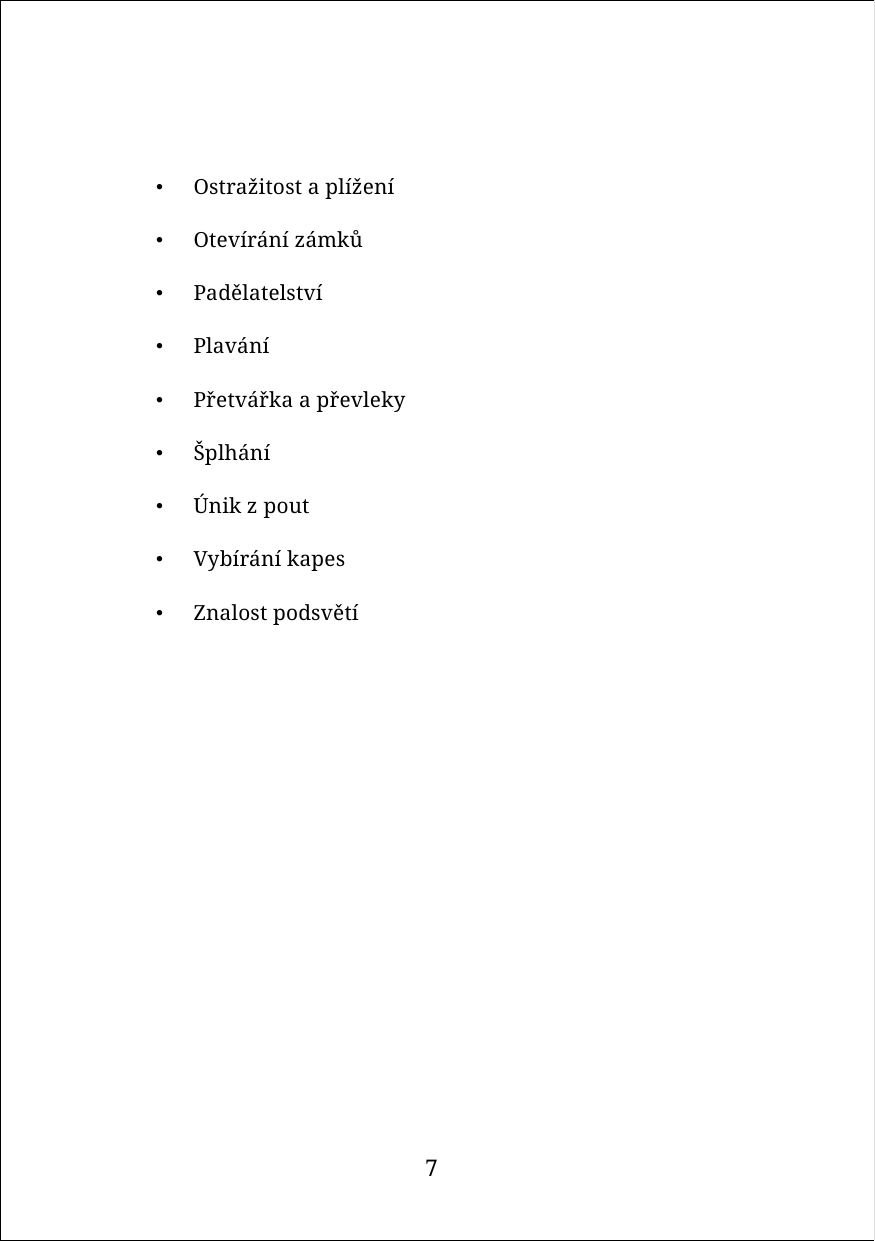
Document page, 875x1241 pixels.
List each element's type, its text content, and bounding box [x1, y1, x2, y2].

list Plavání [156, 331, 756, 360]
list Ostražitost a plížení [156, 172, 756, 200]
list Šplhání [156, 438, 756, 466]
list Znalost podsvětí [156, 598, 756, 626]
list Vybírání kapes [156, 544, 756, 573]
list Přetvářka a převleky [156, 385, 756, 413]
list Únik z pout [156, 491, 756, 519]
list Otevírání zámků [156, 225, 756, 253]
list Padělatelství [156, 278, 756, 307]
